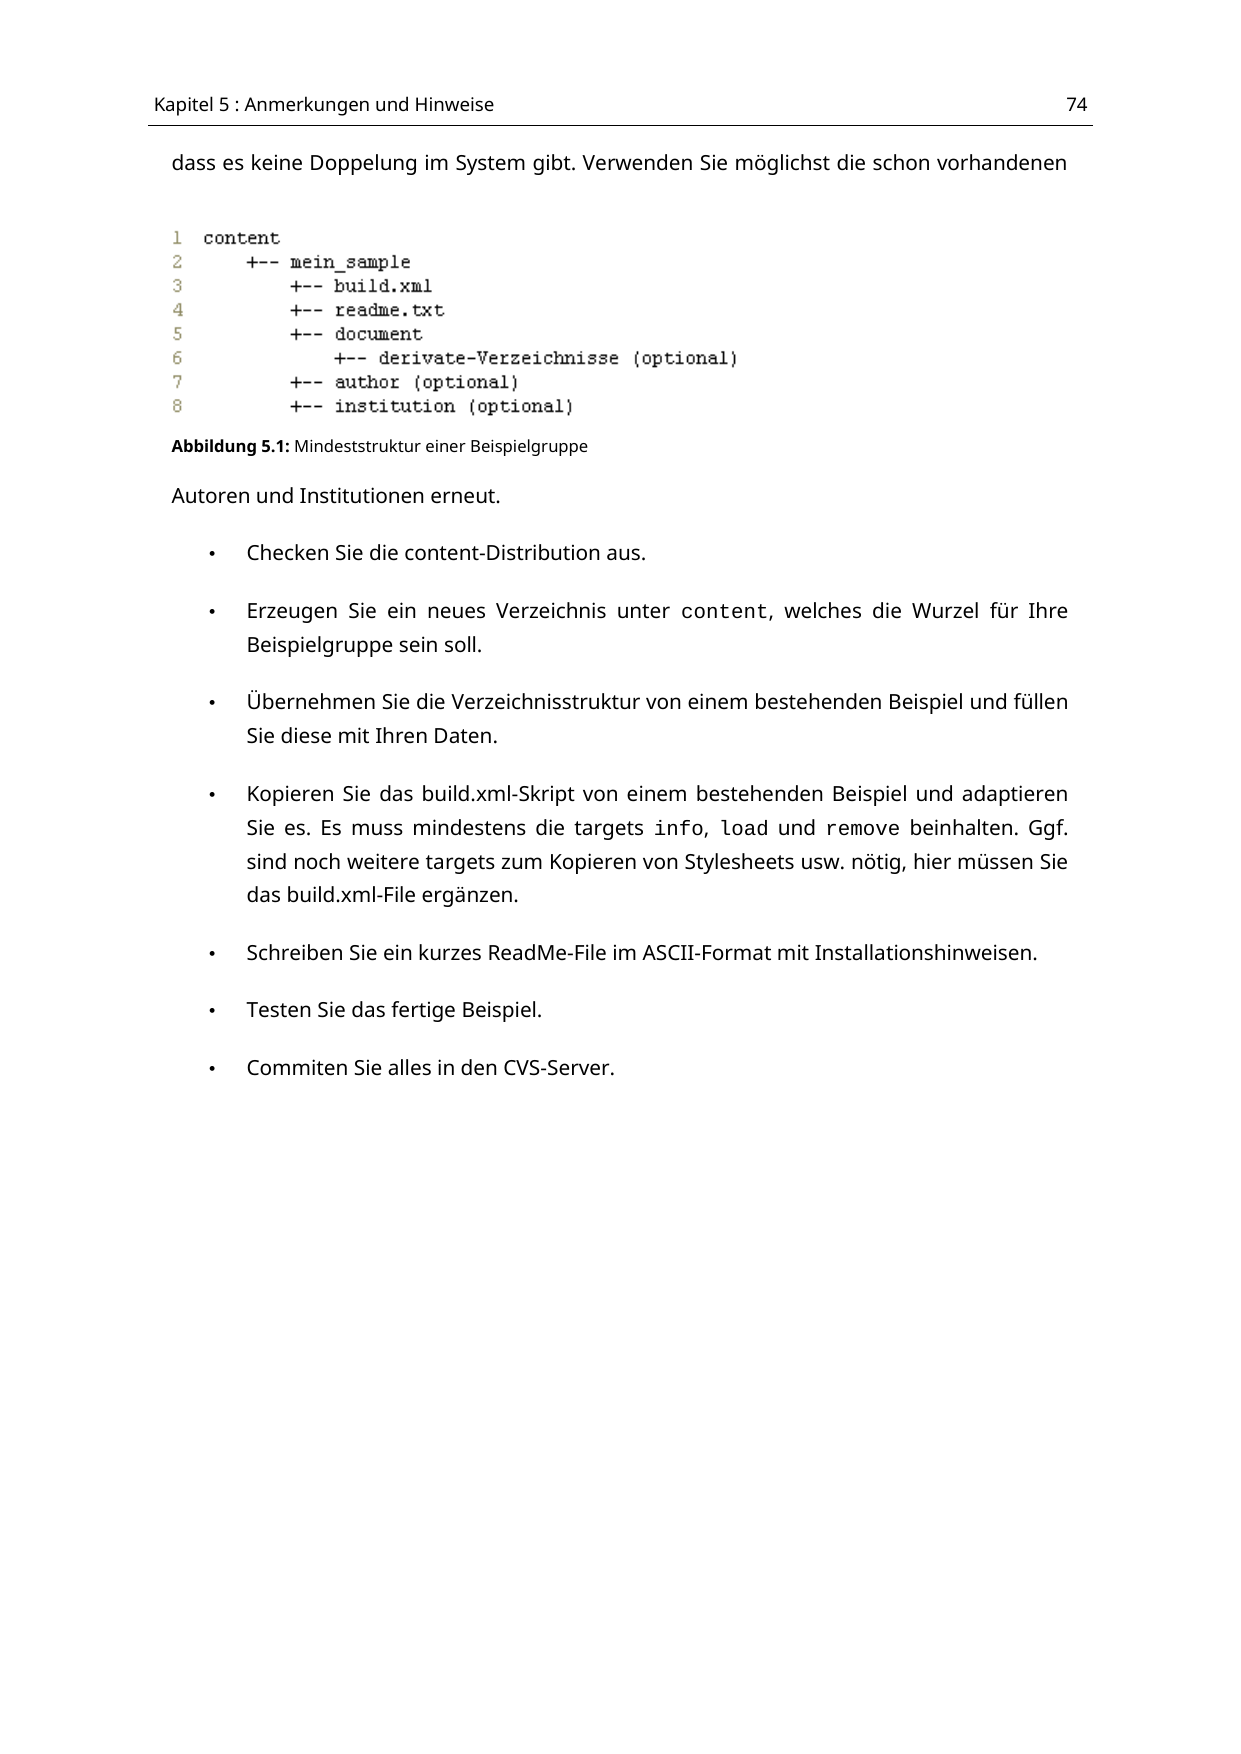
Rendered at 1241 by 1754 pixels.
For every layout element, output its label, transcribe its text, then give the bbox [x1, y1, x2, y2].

text Abbildung 5.1: Mindeststruktur einer Beispielgruppe [171, 419, 721, 457]
list Kopieren Sie das build.xml-Skript von einem bestehenden Beispiel und adaptieren Sie es. Es muss mindestens die targets info, load und remove beinhalten. Ggf. sind noch weitere targets zum Kopieren von Stylesheets usw. nötig, hier müssen Sie das build.xml-File ergänzen. [209, 779, 1069, 909]
list Commiten Sie alles in den CVS-Server. [209, 1053, 1069, 1081]
list Übernehmen Sie die Verzeichnisstruktur von einem bestehenden Beispiel und füllen Sie diese mit Ihren Daten. [209, 687, 1069, 749]
list Checken Sie die content-Distribution aus. [209, 538, 1069, 567]
list Testen Sie das fertige Beispiel. [209, 995, 1069, 1024]
list Schreiben Sie ein kurzes ReadMe-File im ASCII-Format mit Installationshinweisen. [209, 938, 1069, 966]
list Erzeugen Sie ein neues Verzeichnis unter content, welches die Wurzel für Ihre Beispielgruppe sein soll. [209, 596, 1069, 658]
text dass es keine Doppelung im System gibt. Verwenden Sie möglichst die schon vorhandenen Autoren und Institutionen erneut. [148, 148, 1069, 509]
